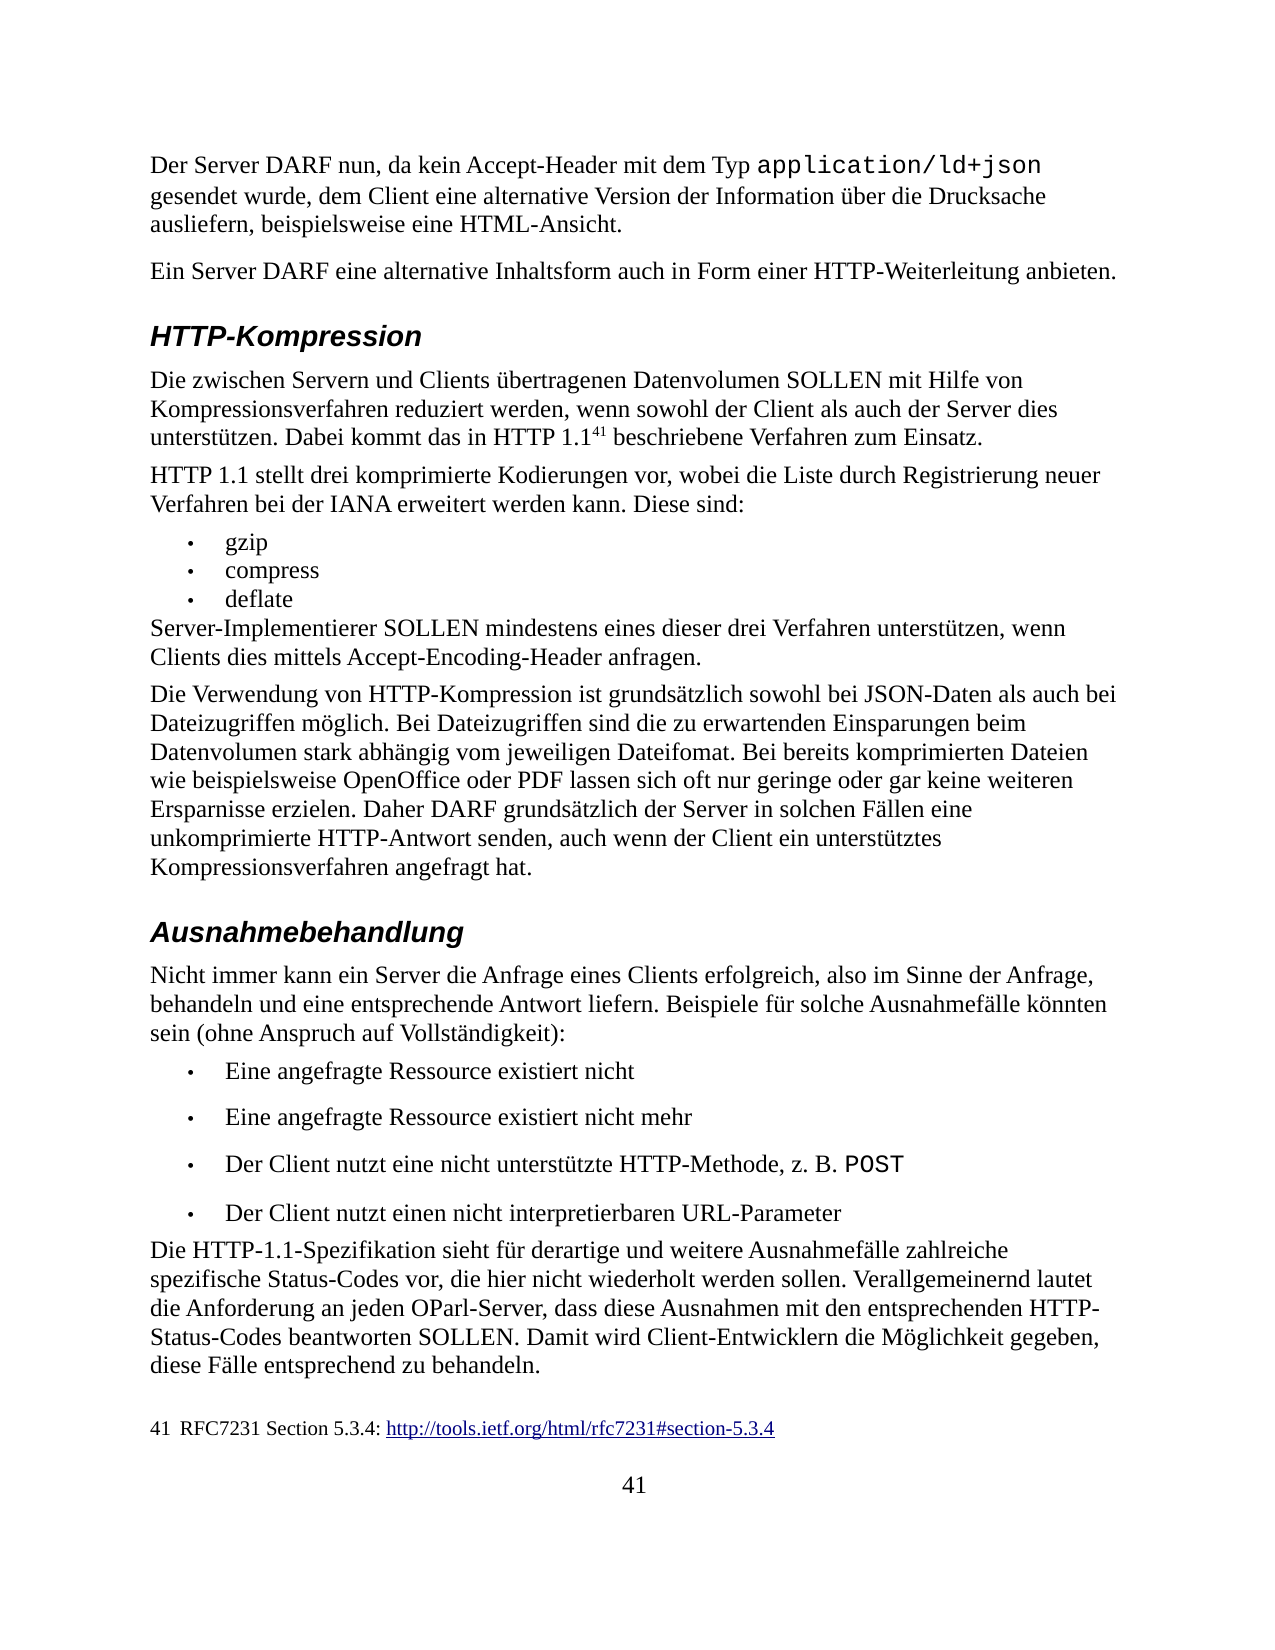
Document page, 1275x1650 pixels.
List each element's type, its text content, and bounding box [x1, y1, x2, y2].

list Der Client nutzt eine nicht unterstützte HTTP-Methode, z. B. POST [187, 1149, 1125, 1180]
subtitle Ausnahmebehandlung [150, 914, 1125, 948]
text Der Server DARF nun, da kein Accept-Header mit dem Typ application/ld+json gesendet wurde, dem Client eine alternative Version der Information über die Drucksache ausliefern, beispielsweise eine HTML-Ansicht. [150, 150, 1125, 238]
text Die HTTP-1.1-Spezifikation sieht für derartige und weitere Ausnahmefälle zahlreiche spezifische Status-Codes vor, die hier nicht wiederholt werden sollen. Verallgemeinernd lautet die Anforderung an jeden OParl-Server, dass diese Ausnahmen mit den entsprechenden HTTP-Status-Codes beantworten SOLLEN. Damit wird Client-Entwicklern die Möglichkeit gegeben, diese Fälle entsprechend zu behandeln. [150, 1236, 1125, 1379]
text Nicht immer kann ein Server die Anfrage eines Clients erfolgreich, also im Sinne der Anfrage, behandeln und eine entsprechende Antwort liefern. Beispiele für solche Ausnahmefälle könnten sein (ohne Anspruch auf Vollständigkeit): [150, 961, 1125, 1047]
list Eine angefragte Ressource existiert nicht mehr [187, 1102, 1125, 1131]
text Ein Server DARF eine alternative Inhaltsform auch in Form einer HTTP-Weiterleitung anbieten. [150, 256, 1125, 285]
text HTTP 1.1 stellt drei komprimierte Kodierungen vor, wobei die Liste durch Registrierung neuer Verfahren bei der IANA erweitert werden kann. Diese sind: [150, 460, 1125, 518]
list Eine angefragte Ressource existiert nicht [187, 1056, 1125, 1084]
list deflate [187, 584, 1125, 613]
subtitle HTTP-Kompression [150, 319, 1125, 352]
text RFC7231 Section 5.3.4: http://tools.ietf.org/html/rfc7231#section-5.3.4 [150, 1416, 1125, 1440]
text Server-Implementierer SOLLEN mindestens eines dieser drei Verfahren unterstützen, wenn Clients dies mittels Accept-Encoding-Header anfragen. [150, 613, 1125, 670]
text Die Verwendung von HTTP-Kompression ist grundsätzlich sowohl bei JSON-Daten als auch bei Dateizugriffen möglich. Bei Dateizugriffen sind die zu erwartenden Einsparungen beim Datenvolumen stark abhängig vom jeweiligen Dateifomat. Bei bereits komprimierten Dateien wie beispielsweise OpenOffice oder PDF lassen sich oft nur geringe oder gar keine weiteren Ersparnisse erzielen. Daher DARF grundsätzlich der Server in solchen Fällen eine unkomprimierte HTTP-Antwort senden, auch wenn der Client ein unterstütztes Kompressionsverfahren angefragt hat. [150, 679, 1125, 881]
list Der Client nutzt einen nicht interpretierbaren URL-Parameter [187, 1198, 1125, 1227]
list compress [187, 555, 1125, 584]
list gzip [187, 527, 1125, 555]
text Die zwischen Servern und Clients übertragenen Datenvolumen SOLLEN mit Hilfe von Kompressionsverfahren reduziert werden, wenn sowohl der Client als auch der Server dies unterstützen. Dabei kommt das in HTTP 1.1 beschriebene Verfahren zum Einsatz. [150, 365, 1125, 451]
